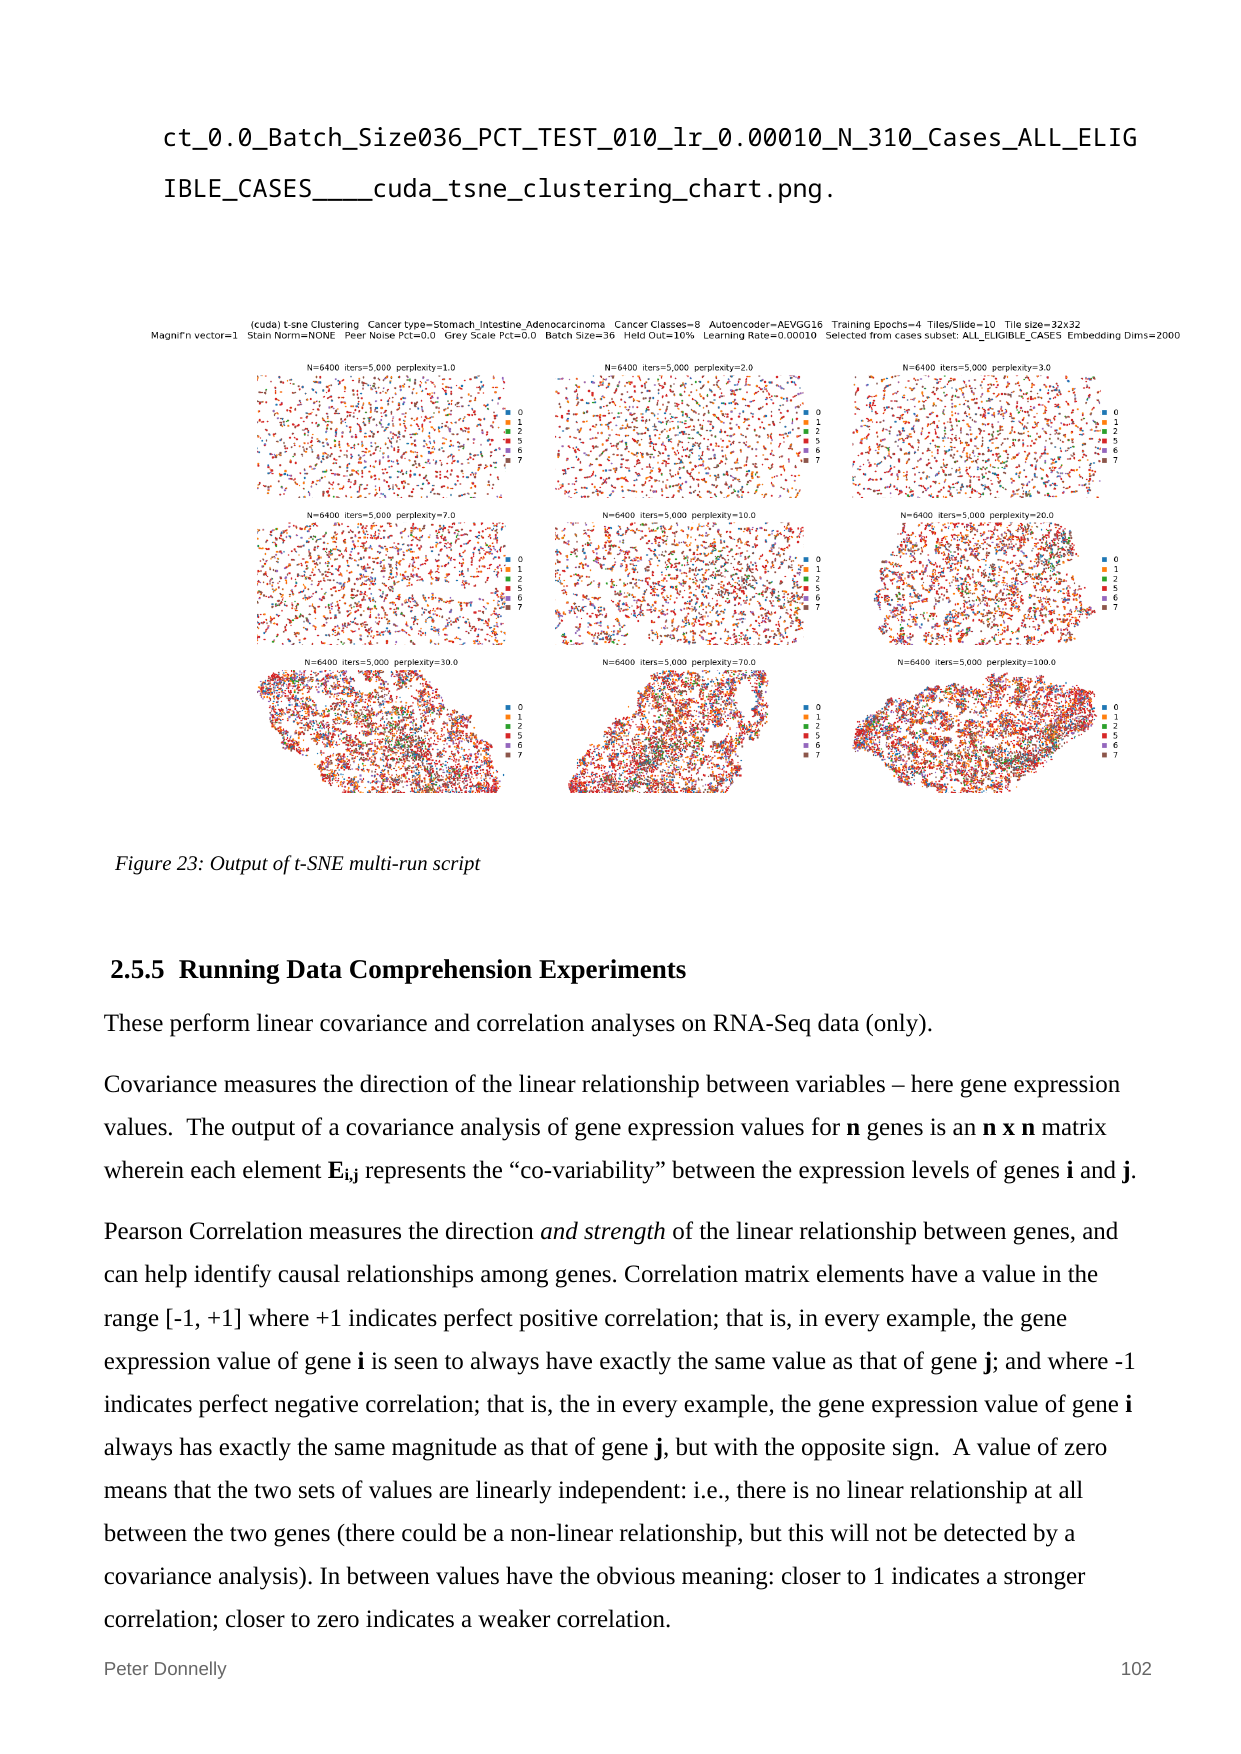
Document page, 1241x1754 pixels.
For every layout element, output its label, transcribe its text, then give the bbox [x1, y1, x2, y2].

text ct_0.0_Batch_Size036_PCT_TEST_010_lr_0.00010_N_310_Cases_ALL_ELIGIBLE_CASES____cuda_tsne_clustering_chart.png. [162, 120, 1146, 205]
subtitle [115, 299, 1212, 312]
text Figure 23: Output of t-SNE multi-run script [115, 851, 1212, 875]
subtitle Running Data Comprehension Experiments [103, 851, 1212, 985]
text Covariance measures the direction of the linear relationship between variables – here gene expression values. The output of a covariance analysis of gene expression values for n genes is an n x n matrix wherein each element Ei,j represents the “co-variability” between the expression levels of genes i and j. [103, 1069, 1146, 1184]
text These perform linear covariance and correlation analyses on RNA-Seq data (only). [103, 1008, 1146, 1037]
text Pearson Correlation measures the direction and strength of the linear relationship between genes, and can help identify causal relationships among genes. Correlation matrix elements have a value in the range [-1, +1] where +1 indicates perfect positive correlation; that is, in every example, the gene expression value of gene i is seen to always have exactly the same value as that of gene j; and where -1 indicates perfect negative correlation; that is, the in every example, the gene expression value of gene i always has exactly the same magnitude as that of gene j, but with the opposite sign. A value of zero means that the two sets of values are linearly independent: i.e., there is no linear relationship at all between the two genes (there could be a non-linear relationship, but this will not be detected by a covariance analysis). In between values have the obvious meaning: closer to 1 indicates a stronger correlation; closer to zero indicates a weaker correlation. [103, 1216, 1146, 1633]
picture [142, 312, 1186, 851]
